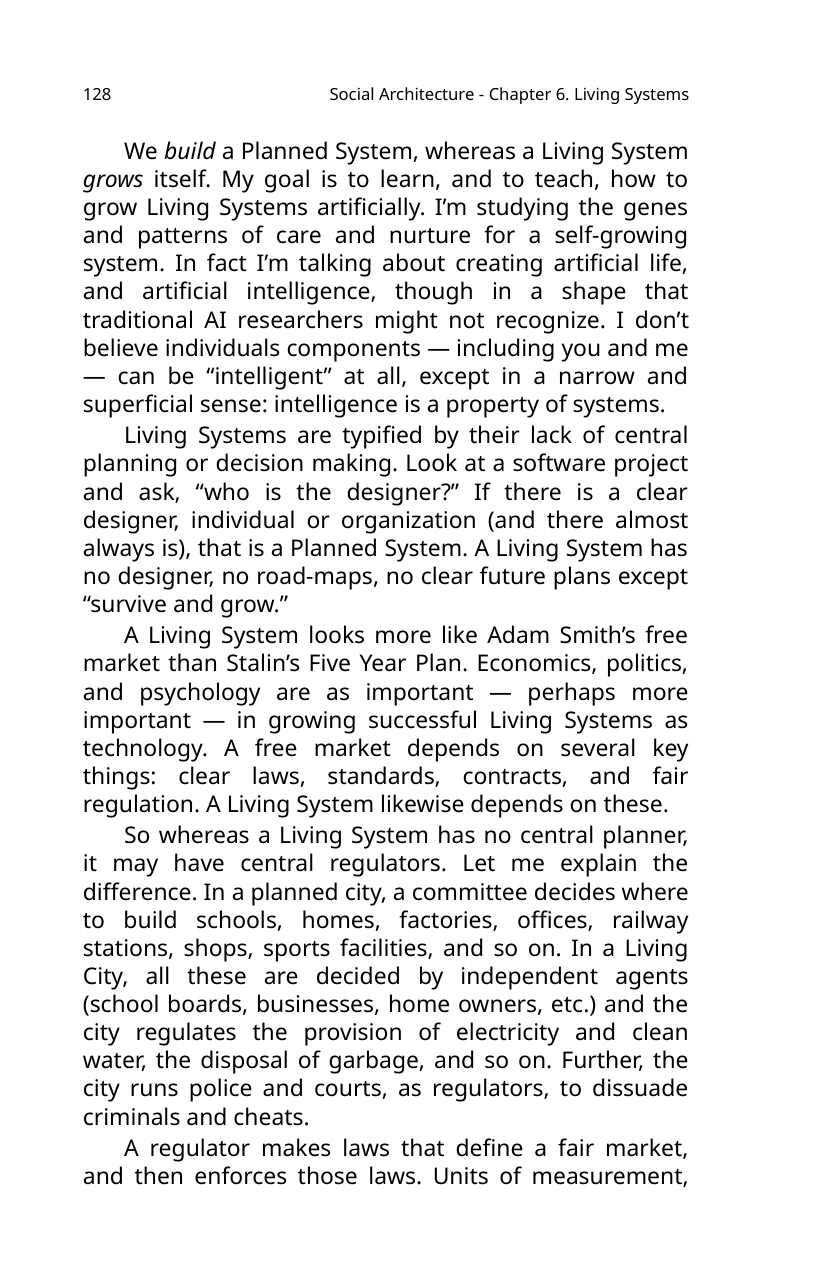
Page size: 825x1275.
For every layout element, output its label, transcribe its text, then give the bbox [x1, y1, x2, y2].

text So whereas a Living System has no central planner, it may have central regulators. Let me explain the difference. In a planned city, a committee decides where to build schools, homes, factories, offices, railway stations, shops, sports facilities, and so on. In a Living City, all these are decided by independent agents (school boards, businesses, home owners, etc.) and the city regulates the provision of electricity and clean water, the disposal of garbage, and so on. Further, the city runs police and courts, as regulators, to dissuade criminals and cheats. [83, 819, 689, 1132]
text A Living System looks more like Adam Smith’s free market than Stalin’s Five Year Plan. Economics, politics, and psychology are as important — perhaps more important — in growing successful Living Systems as technology. A free market depends on several key things: clear laws, standards, contracts, and fair regulation. A Living System likewise depends on these. [83, 619, 689, 819]
text We build a Planned System, whereas a Living System grows itself. My goal is to learn, and to teach, how to grow Living Systems artificially. I’m studying the genes and patterns of care and nurture for a self-growing system. In fact I’m talking about creating artificial life, and artificial intelligence, though in a shape that traditional AI researchers might not recognize. I don’t believe individuals components — including you and me — can be “intelligent” at all, except in a narrow and superficial sense: intelligence is a property of systems. [83, 135, 689, 419]
text A regulator makes laws that define a fair market, and then enforces those laws. Units of measurement, [83, 1132, 689, 1191]
text Living Systems are typified by their lack of central planning or decision making. Look at a software project and ask, “who is the designer?” If there is a clear designer, individual or organization (and there almost always is), that is a Planned System. A Living System has no designer, no road-maps, no clear future plans except “survive and grow.” [83, 419, 689, 619]
